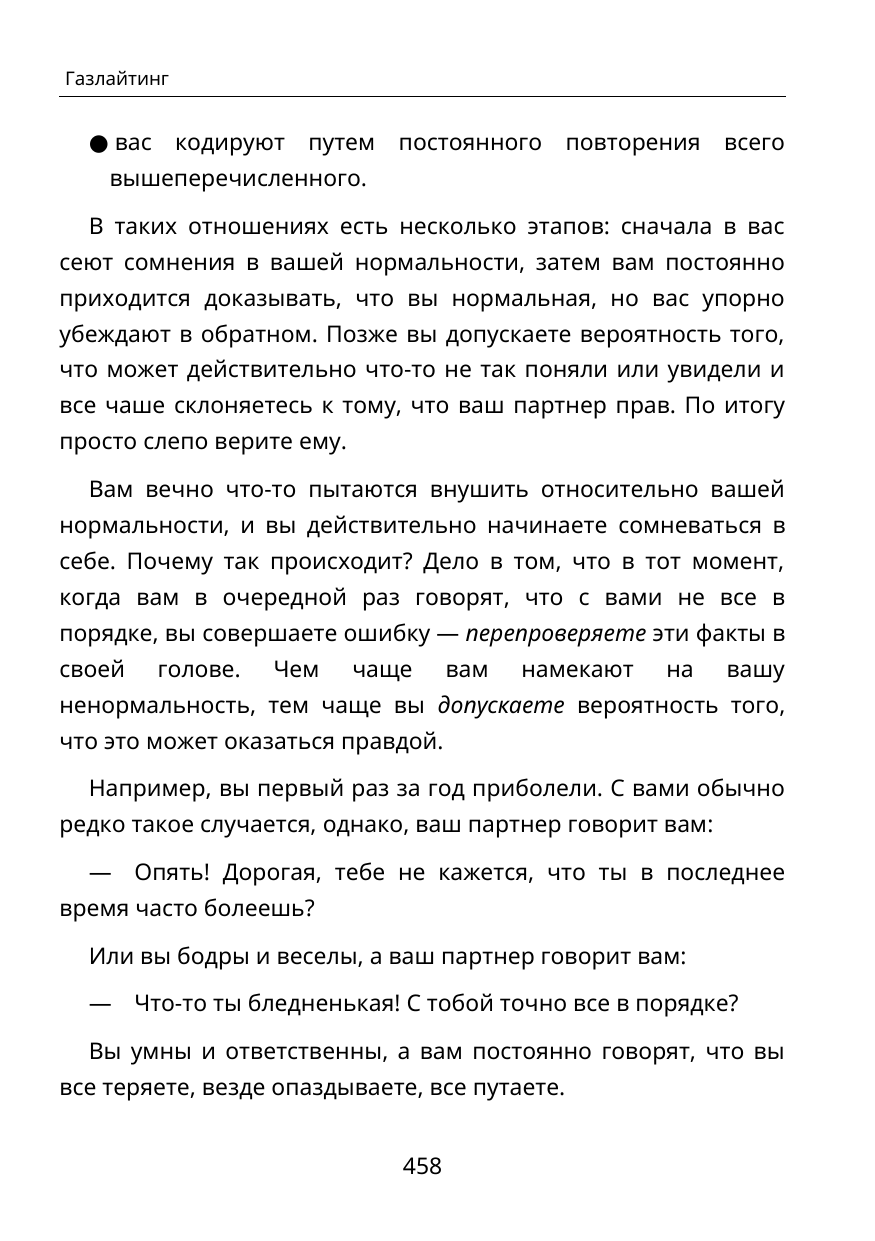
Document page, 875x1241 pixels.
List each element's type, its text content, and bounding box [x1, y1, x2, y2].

text Вам вечно что-то пытаются внушить относительно вашей нормальности, и вы действительно начинаете сомневаться в себе. Почему так происходит? Дело в том, что в тот момент, когда вам в очередной раз говорят, что с вами не все в порядке, вы совершаете ошибку — перепроверяете эти факты в своей голове. Чем чаще вам намекают на вашу ненормальность, тем чаще вы допускаете вероятность того, что это может оказаться правдой. [59, 473, 786, 756]
text Вы умны и ответственны, а вам постоянно говорят, что вы все теряете, везде опаздываете, все путаете. [59, 1035, 786, 1102]
text В таких отношениях есть несколько этапов: сначала в вас сеют сомнения в вашей нормальности, затем вам постоянно приходится доказывать, что вы нормальная, но вас упорно убеждают в обратном. Позже вы допускаете вероятность того, что может действительно что-то не так поняли или увидели и все чаше склоняетесь к тому, что ваш партнер прав. По итогу просто слепо верите ему. [59, 210, 786, 457]
text Или вы бодры и веселы, а ваш партнер говорит вам: [59, 939, 786, 971]
text Например, вы первый раз за год приболели. С вами обычно редко такое случается, однако, ваш партнер говорит вам: [59, 772, 786, 839]
list Опять! Дорогая, тебе не кажется, что ты в последнее время часто болеешь? [59, 856, 786, 923]
list Что-то ты бледненькая! С тобой точно все в порядке? [59, 987, 786, 1018]
list вас кодируют путем постоянного повторения всего вышеперечисленного. [88, 126, 786, 193]
